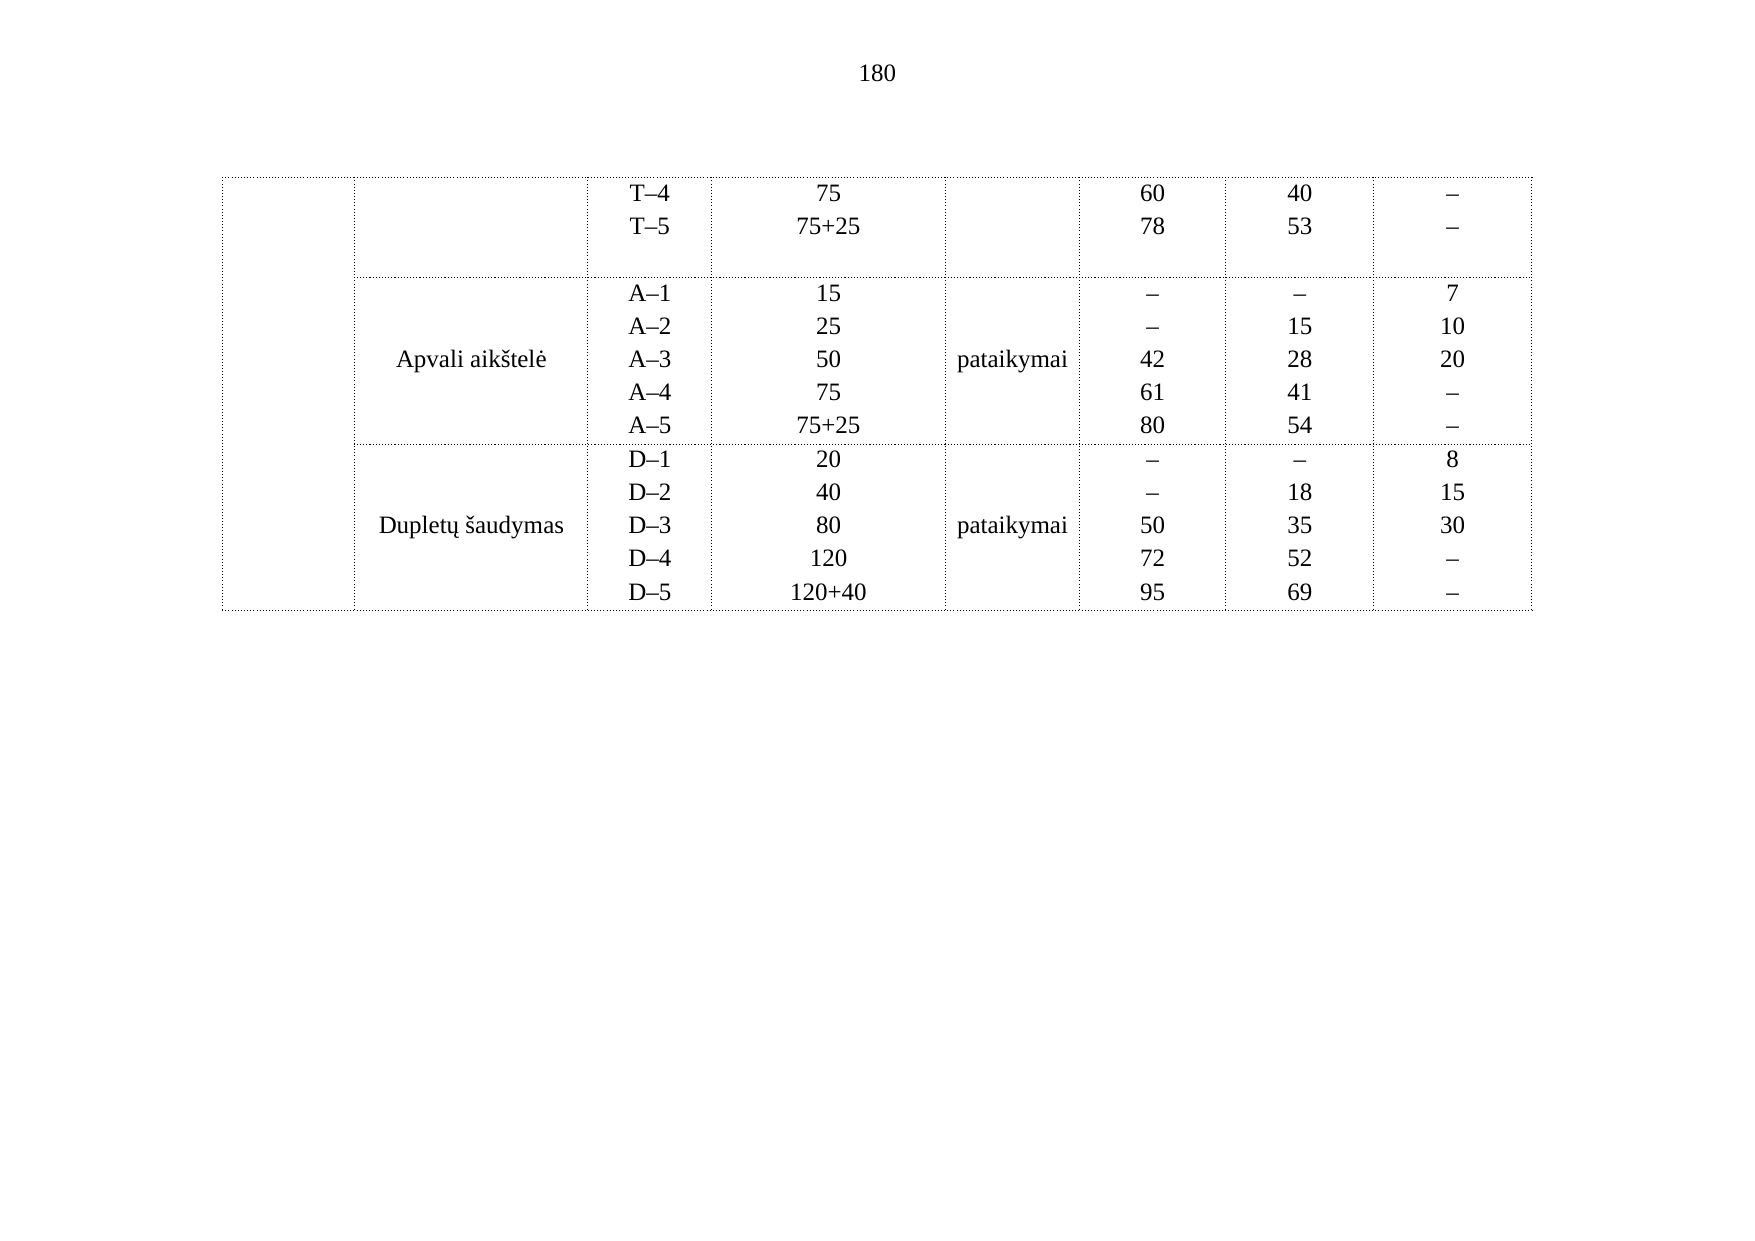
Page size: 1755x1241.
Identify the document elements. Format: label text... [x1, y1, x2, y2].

table_cell D–1 D–2 D–3 D–4 D–5 [588, 444, 711, 609]
table_cell 7 10 20 – – [1373, 277, 1531, 443]
table_cell 75 75+25 [711, 177, 946, 277]
table_cell Dupletų šaudymas [354, 444, 588, 609]
table_cell [223, 177, 354, 609]
table_cell – 15 28 41 54 [1226, 277, 1373, 443]
table_cell – – 42 61 80 [1079, 277, 1226, 443]
table_cell – – 50 72 95 [1079, 444, 1226, 609]
table_cell pataikymai [946, 444, 1079, 609]
table_cell 15 25 50 75 75+25 [711, 277, 946, 443]
table_cell 60 78 [1079, 177, 1226, 277]
table_cell T–4 T–5 [588, 177, 711, 277]
table_cell [946, 177, 1079, 277]
table_cell 40 53 [1226, 177, 1373, 277]
table_cell Apvali aikštelė [354, 277, 588, 443]
table_cell 20 40 80 120 120+40 [711, 444, 946, 609]
table_cell – – [1373, 177, 1531, 277]
table_cell – 18 35 52 69 [1226, 444, 1373, 609]
table_cell A–1 A–2 A–3 A–4 A–5 [588, 277, 711, 443]
table_cell [354, 177, 588, 277]
table_cell 8 15 30 – – [1373, 444, 1531, 609]
table_cell pataikymai [946, 277, 1079, 443]
